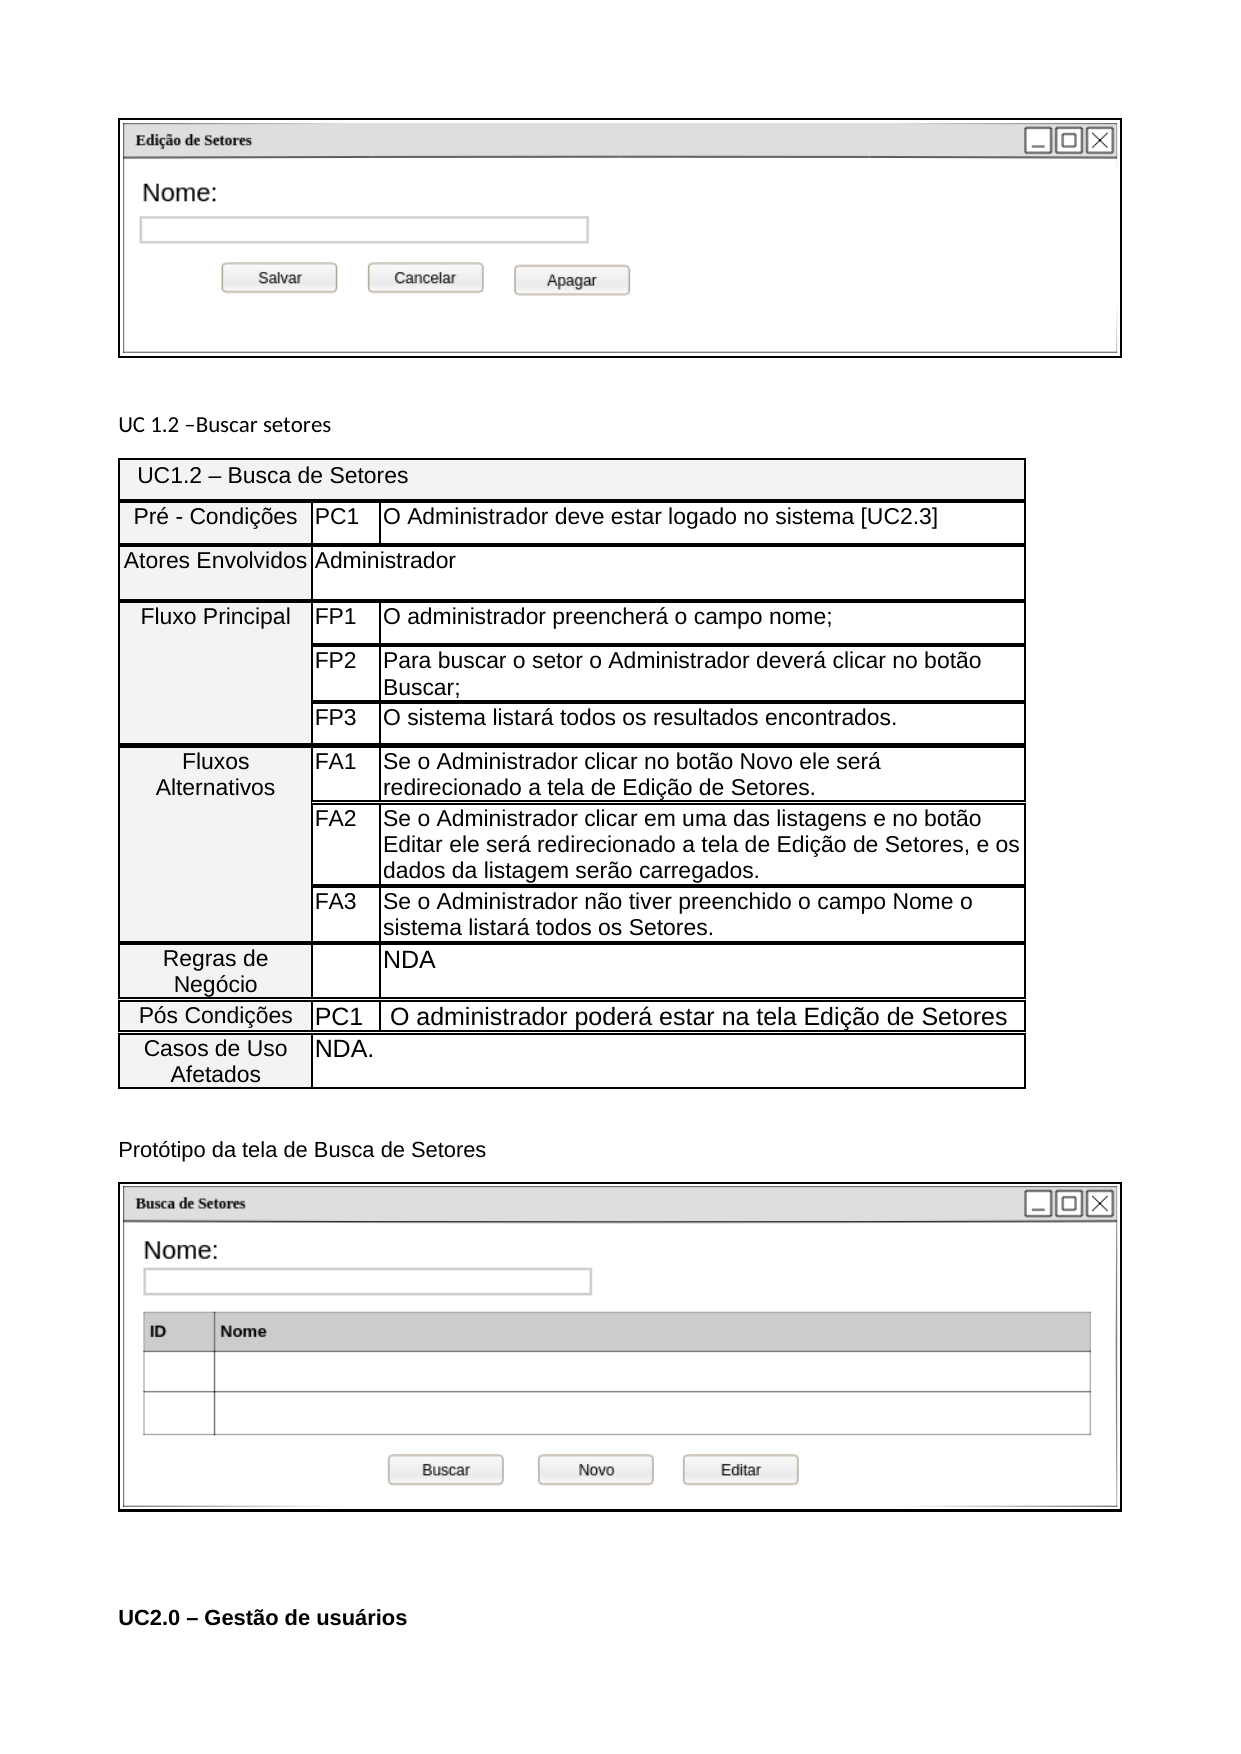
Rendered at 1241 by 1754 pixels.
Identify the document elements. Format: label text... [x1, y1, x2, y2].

table_cell FP1 [313, 603, 379, 643]
text UC 1.2 –Buscar setores [118, 410, 1122, 438]
table_cell Se o Administrador não tiver preenchido o campo Nome o sistema listará todos os Setores. [381, 888, 1024, 941]
table_cell NDA. [313, 1035, 1024, 1087]
table_cell Atores Envolvidos [120, 547, 311, 599]
table_cell O administrador poderá estar na tela Edição de Setores [381, 1002, 1024, 1030]
picture [123, 123, 1118, 353]
table_cell Pré - Condições [120, 503, 311, 543]
table_cell Fluxos Alternativos [120, 748, 311, 941]
table_cell FA1 [313, 748, 379, 800]
text Protótipo da tela de Busca de Setores [118, 1137, 1122, 1162]
table_cell NDA [381, 945, 1024, 997]
table_cell Se o Administrador clicar no botão Novo ele será redirecionado a tela de Edição de Setores. [381, 748, 1024, 800]
table_cell FA2 [313, 805, 379, 884]
table_cell O administrador preencherá o campo nome; [381, 603, 1024, 643]
table_cell Pós Condições [120, 1002, 311, 1030]
table_cell FA3 [313, 888, 379, 941]
table_cell Para buscar o setor o Administrador deverá clicar no botão Buscar; [381, 647, 1024, 700]
table_cell Regras de Negócio [120, 945, 311, 997]
table_cell O Administrador deve estar logado no sistema [UC2.3] [381, 503, 1024, 543]
table_cell [313, 945, 379, 997]
picture [123, 1186, 1118, 1507]
table_cell Casos de Uso Afetados [120, 1035, 311, 1087]
table_cell FP3 [313, 704, 379, 743]
table_cell Administrador [313, 547, 1024, 599]
table_cell FP2 [313, 647, 379, 700]
table_header UC1.2 – Busca de Setores [120, 460, 1024, 499]
table_cell PC1 [313, 503, 379, 543]
table_cell PC1 [313, 1002, 379, 1030]
table_cell Fluxo Principal [120, 603, 311, 743]
table_cell O sistema listará todos os resultados encontrados. [381, 704, 1024, 743]
text UC2.0 – Gestão de usuários [118, 1604, 1122, 1630]
table_cell Se o Administrador clicar em uma das listagens e no botão Editar ele será redirecionado a tela de Edição de Setores, e os dados da listagem serão carregados. [381, 805, 1024, 884]
